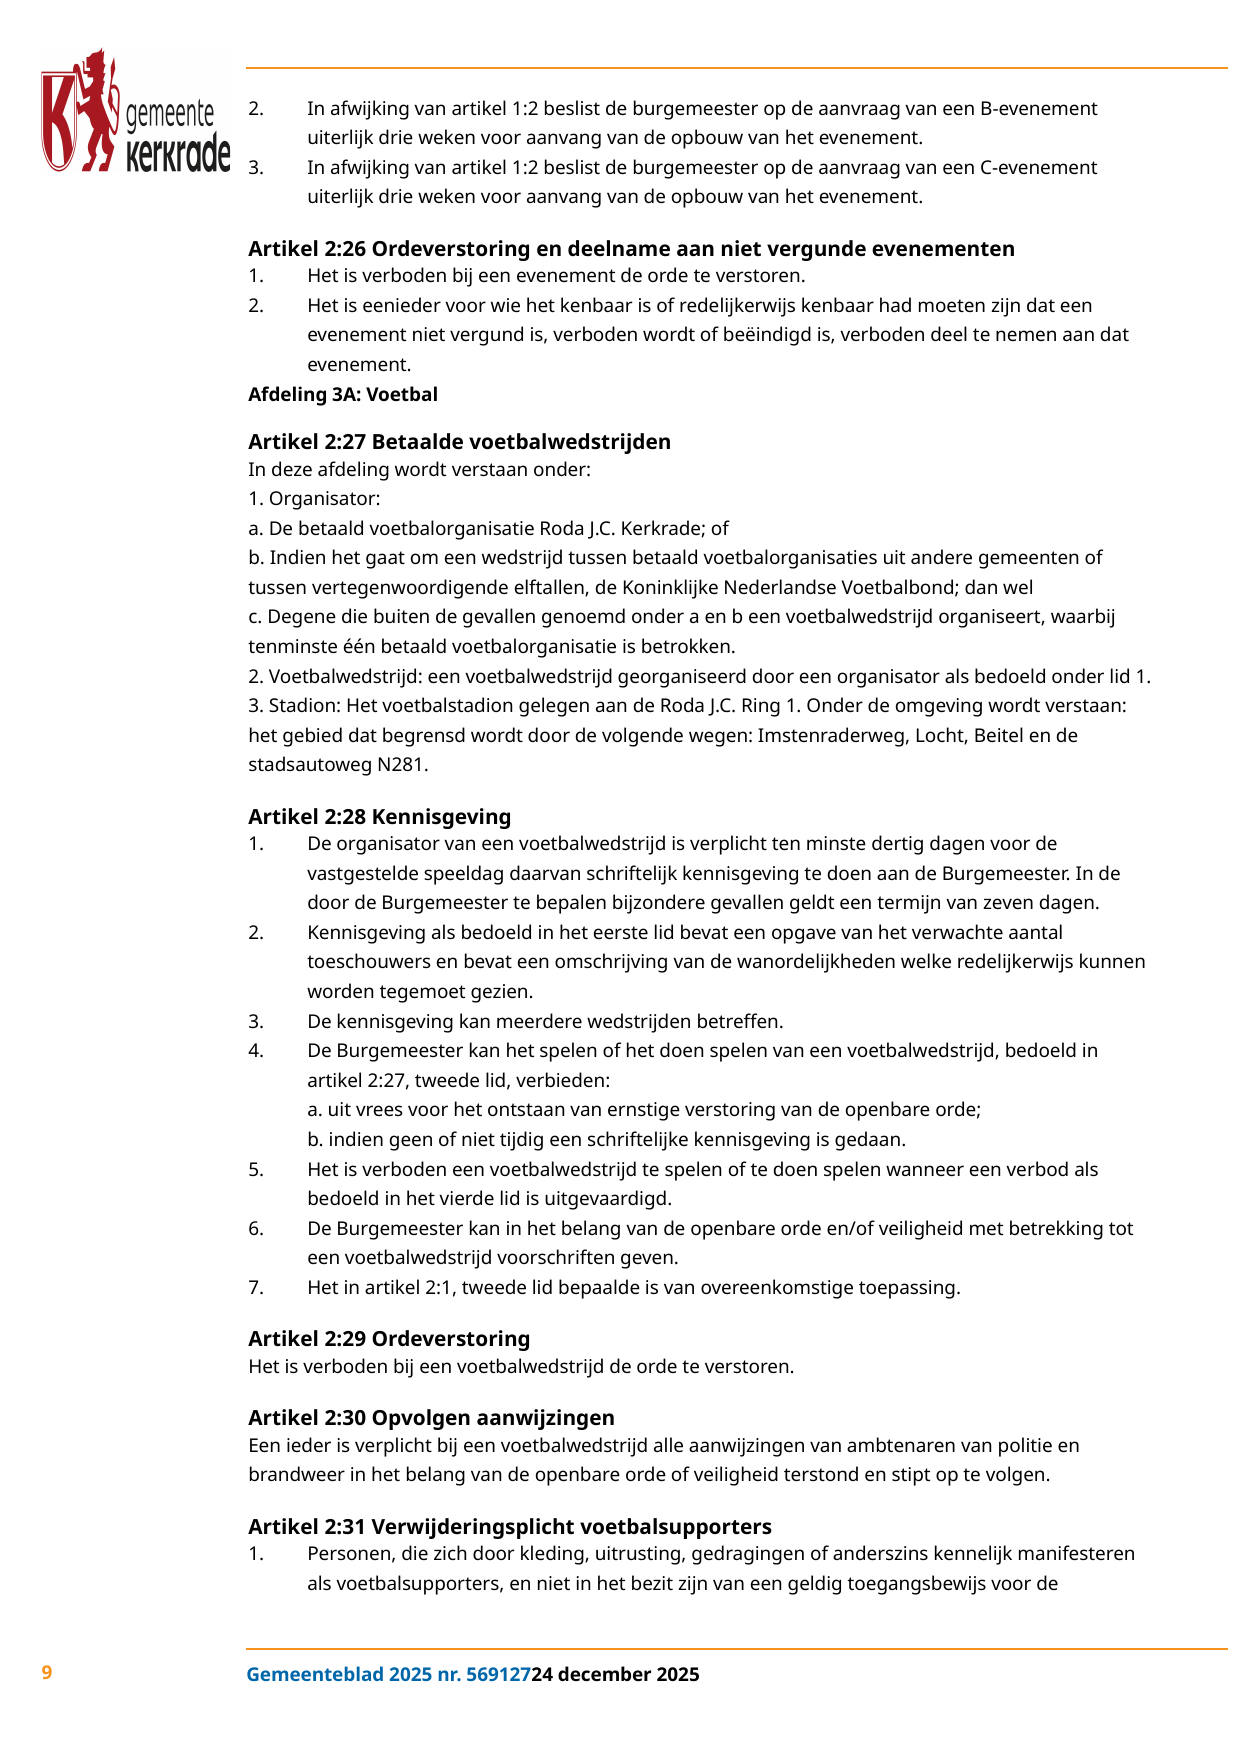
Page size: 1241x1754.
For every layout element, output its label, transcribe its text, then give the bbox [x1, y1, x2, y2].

list De organisator van een voetbalwedstrijd is verplicht ten minste dertig dagen voor de vastgestelde speeldag daarvan schriftelijk kennisgeving te doen aan de Burgemeester. In de door de Burgemeester te bepalen bijzondere gevallen geldt een termijn van zeven dagen. [248, 830, 1152, 915]
list In afwijking van artikel 1:2 beslist de burgemeester op de aanvraag van een B-evenement uiterlijk drie weken voor aanvang van de opbouw van het evenement. [248, 95, 1152, 150]
text Het is verboden bij een voetbalwedstrijd de orde te verstoren. [248, 1353, 1152, 1379]
list Personen, die zich door kleding, uitrusting, gedragingen of anderszins kennelijk manifesteren als voetbalsupporters, en niet in het bezit zijn van een geldig toegangsbewijs voor de [248, 1540, 1152, 1596]
text 3. Stadion: Het voetbalstadion gelegen aan de Roda J.C. Ring 1. Onder de omgeving wordt verstaan: het gebied dat begrensd wordt door de volgende wegen: Imstenraderweg, Locht, Beitel en de stadsautoweg N281. [248, 692, 1152, 777]
list In afwijking van artikel 1:2 beslist de burgemeester op de aanvraag van een C-evenement uiterlijk drie weken voor aanvang van de opbouw van het evenement. [248, 154, 1152, 209]
list Het is verboden een voetbalwedstrijd te spelen of te doen spelen wanneer een verbod als bedoeld in het vierde lid is uitgevaardigd. [248, 1156, 1152, 1211]
text 2. Voetbalwedstrijd: een voetbalwedstrijd georganiseerd door een organisator als bedoeld onder lid 1. [248, 663, 1152, 688]
list De kennisgeving kan meerdere wedstrijden betreffen. [248, 1008, 1152, 1034]
text c. Degene die buiten de gevallen genoemd onder a en b een voetbalwedstrijd organiseert, waarbij tenminste één betaald voetbalorganisatie is betrokken. [248, 604, 1152, 659]
picture [41, 47, 231, 172]
text b. Indien het gaat om een wedstrijd tussen betaald voetbalorganisaties uit andere gemeenten of tussen vertegenwoordigende elftallen, de Koninklijke Nederlandse Voetbalbond; dan wel [248, 544, 1152, 600]
text In deze afdeling wordt verstaan onder: [248, 456, 1152, 481]
text Artikel 2:30 Opvolgen aanwijzingen [248, 1403, 1152, 1432]
text Een ieder is verplicht bij een voetbalwedstrijd alle aanwijzingen van ambtenaren van politie en brandweer in het belang van de openbare orde of veiligheid terstond en stipt op te volgen. [248, 1432, 1152, 1487]
text Afdeling 3A: Voetbal [248, 381, 1152, 406]
list De Burgemeester kan het spelen of het doen spelen van een voetbalwedstrijd, bedoeld in artikel 2:27, tweede lid, verbieden: [248, 1037, 1152, 1093]
list Het is eenieder voor wie het kenbaar is of redelijkerwijs kenbaar had moeten zijn dat een evenement niet vergund is, verboden wordt of beëindigd is, verboden deel te nemen aan dat evenement. [248, 292, 1152, 377]
list Kennisgeving als bedoeld in het eerste lid bevat een opgave van het verwachte aantal toeschouwers en bevat een omschrijving van de wanordelijkheden welke redelijkerwijs kunnen worden tegemoet gezien. [248, 919, 1152, 1004]
text Artikel 2:27 Betaalde voetbalwedstrijden [248, 427, 1152, 456]
list b. indien geen of niet tijdig een schriftelijke kennisgeving is gedaan. [248, 1126, 1152, 1152]
list a. uit vrees voor het ontstaan van ernstige verstoring van de openbare orde; [248, 1097, 1152, 1122]
text Artikel 2:29 Ordeverstoring [248, 1324, 1152, 1353]
text a. De betaald voetbalorganisatie Roda J.C. Kerkrade; of [248, 515, 1152, 541]
text Artikel 2:26 Ordeverstoring en deelname aan niet vergunde evenementen [248, 234, 1152, 262]
text Artikel 2:28 Kennisgeving [248, 802, 1152, 830]
text 1. Organisator: [248, 485, 1152, 511]
text Artikel 2:31 Verwijderingsplicht voetbalsupporters [248, 1512, 1152, 1540]
list Het is verboden bij een evenement de orde te verstoren. [248, 262, 1152, 288]
list De Burgemeester kan in het belang van de openbare orde en/of veiligheid met betrekking tot een voetbalwedstrijd voorschriften geven. [248, 1215, 1152, 1270]
list Het in artikel 2:1, tweede lid bepaalde is van overeenkomstige toepassing. [248, 1274, 1152, 1300]
